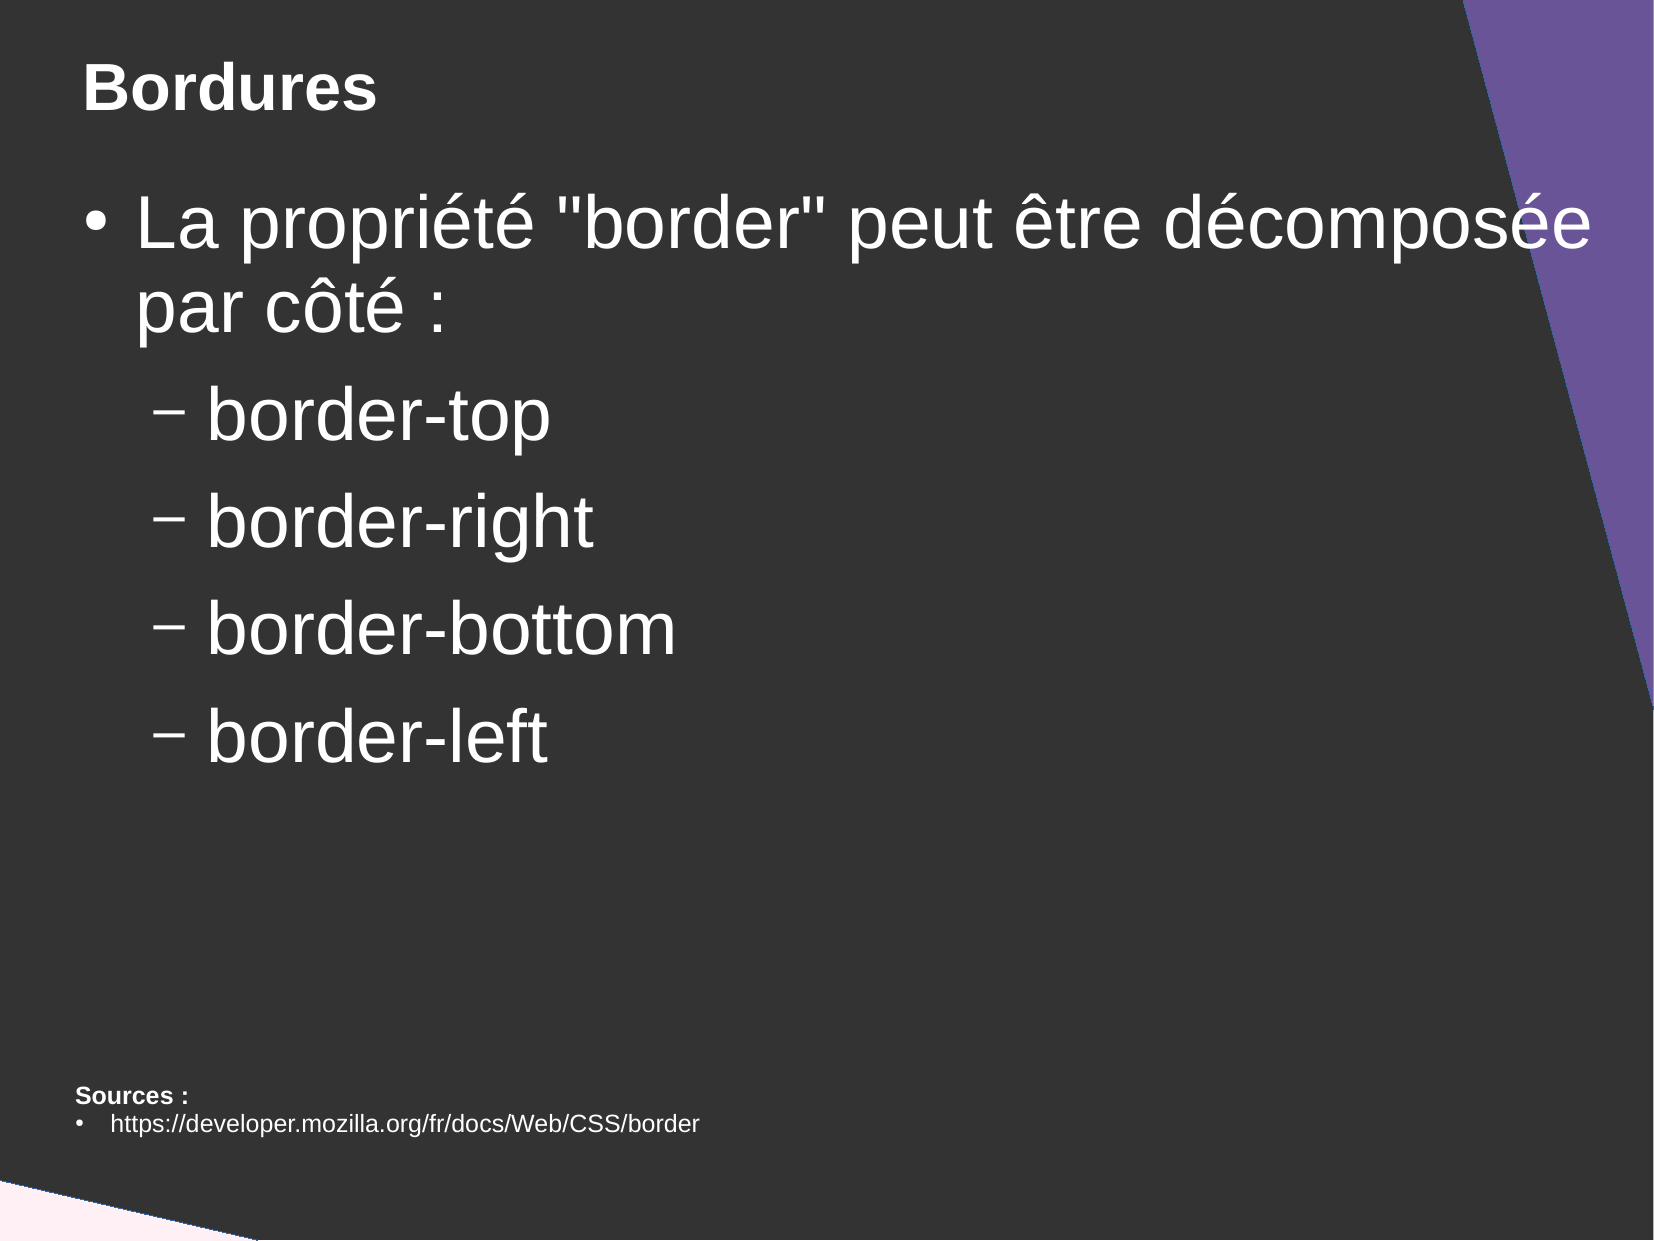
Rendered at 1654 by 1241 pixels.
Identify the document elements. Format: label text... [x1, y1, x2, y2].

text_box [0, 1180, 262, 1241]
text_box Sources : https://developer.mozilla.org/fr/docs/Web/CSS/border [60, 1074, 1546, 1217]
text_box [1463, 0, 1654, 710]
list La propriété "border" peut être décomposée par côté : border-top border-right border-bottom border-left [64, 180, 1642, 815]
title Bordures [82, 49, 1571, 130]
